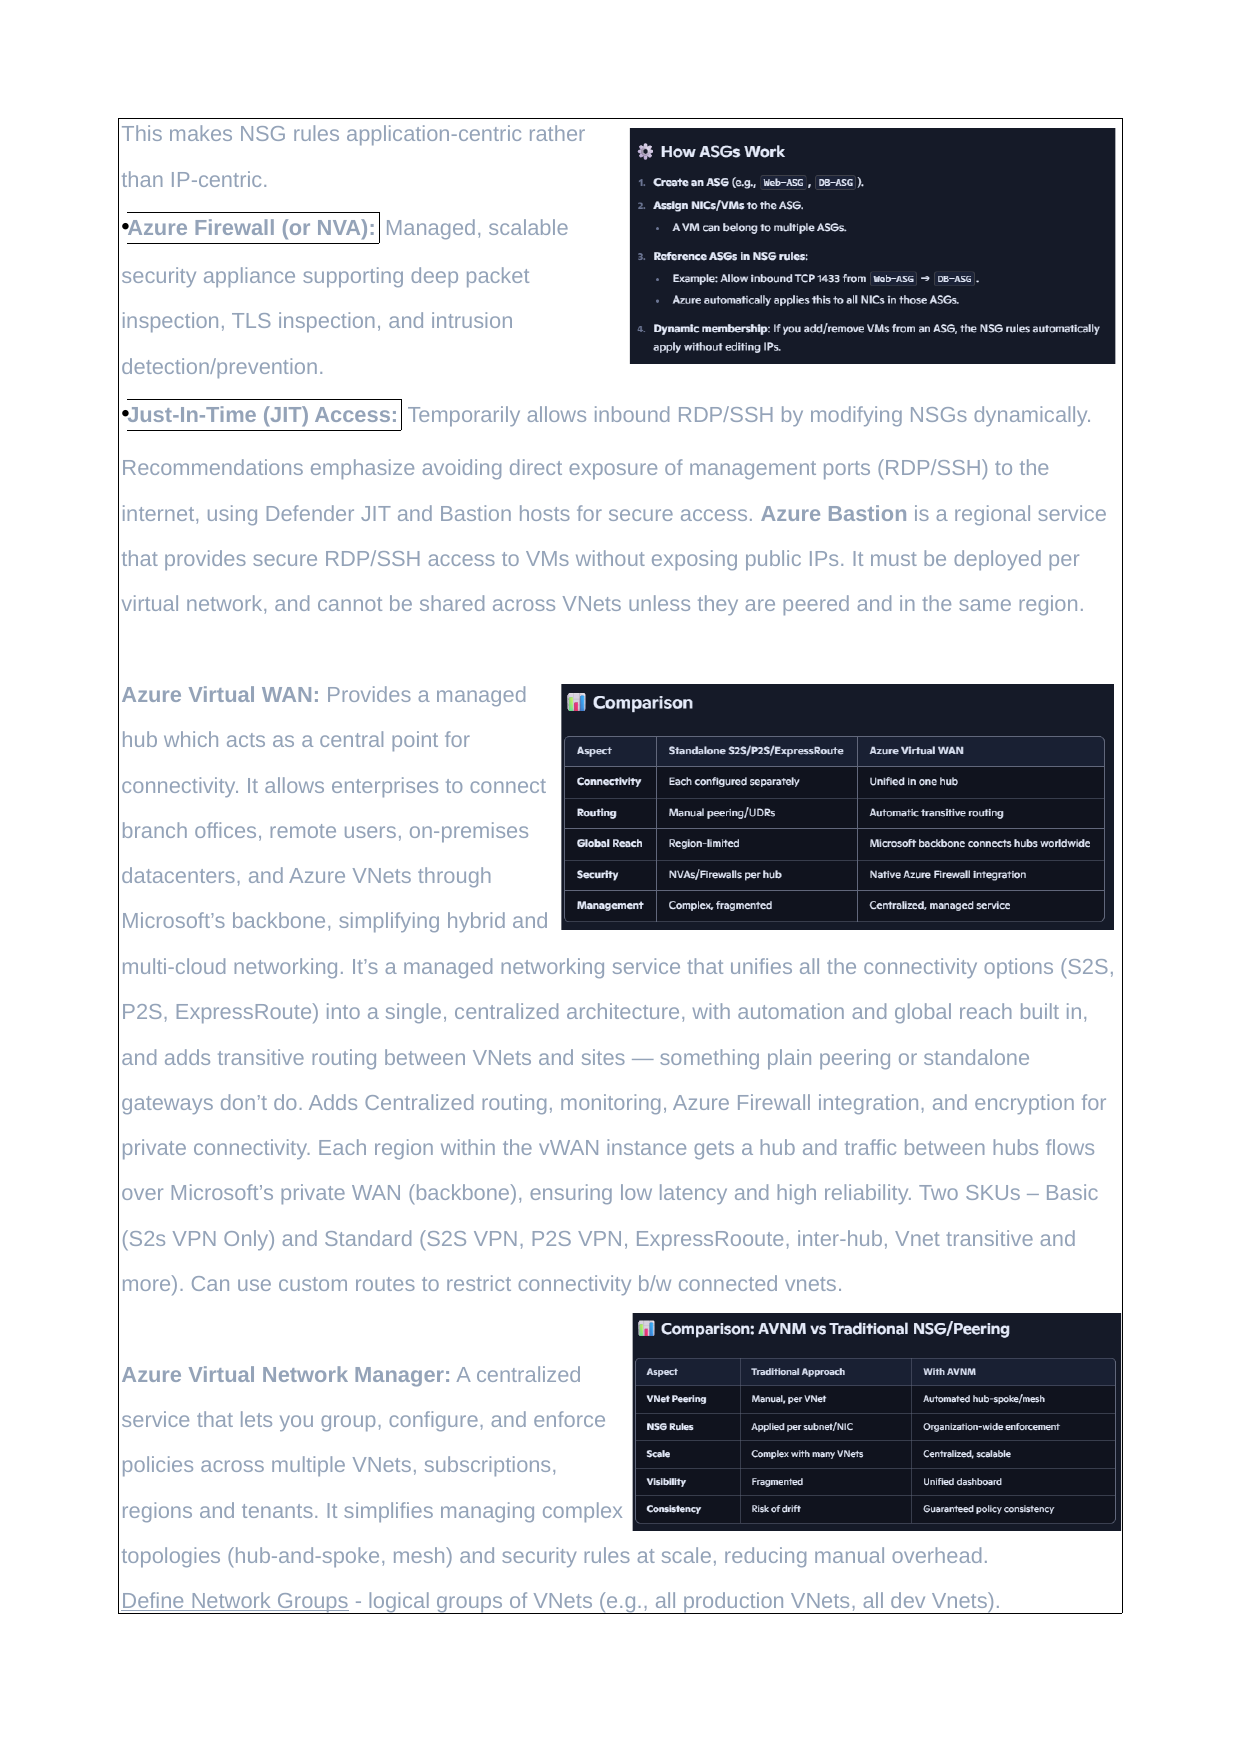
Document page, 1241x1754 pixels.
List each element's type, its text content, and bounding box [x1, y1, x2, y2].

list Recommendations emphasize avoiding direct exposure of management ports (RDP/SSH) to the internet, using Defender JIT and Bastion hosts for secure access. Azure Bastion is a regional service that provides secure RDP/SSH access to VMs without exposing public IPs. It must be deployed per virtual network, and cannot be shared across VNets unless they are peered and in the same region. [119, 452, 1122, 616]
picture [561, 684, 1114, 930]
list Azure Virtual WAN: Provides a managed hub which acts as a central point for connectivity. It allows enterprises to connect branch offices, remote users, on-premises datacenters, and Azure VNets through Microsoft’s backbone, simplifying hybrid and multi-cloud networking. It’s a managed networking service that unifies all the connectivity options (S2S, P2S, ExpressRoute) into a single, centralized architecture, with automation and global reach built in, and adds transitive routing between VNets and sites — something plain peering or standalone gateways don’t do. Adds Centralized routing, monitoring, Azure Firewall integration, and encryption for private connectivity. Each region within the vWAN instance gets a hub and traffic between hubs flows over Microsoft’s private WAN (backbone), ensuring low latency and high reliability. Two SKUs – Basic (S2s VPN Only) and Standard (S2S VPN, P2S VPN, ExpressRooute, inter-hub, Vnet transitive and more). Can use custom routes to restrict connectivity b/w connected vnets. [119, 679, 1122, 1296]
list This makes NSG rules application-centric rather than IP-centric. [119, 119, 1122, 192]
list Azure Virtual Network Manager: A centralized service that lets you group, configure, and enforce policies across multiple VNets, subscriptions, regions and tenants. It simplifies managing complex topologies (hub-and-spoke, mesh) and security rules at scale, reducing manual overhead. Define Network Groups - logical groups of VNets (e.g., all production VNets, all dev Vnets). [119, 1358, 1122, 1613]
list Azure Firewall (or NVA): Managed, scalable security appliance supporting deep packet inspection, TLS inspection, and intrusion detection/prevention. [119, 209, 1122, 379]
list Just-In-Time (JIT) Access: Temporarily allows inbound RDP/SSH by modifying NSGs dynamically. [119, 396, 1122, 430]
picture [629, 128, 1116, 364]
picture [632, 1313, 1122, 1531]
